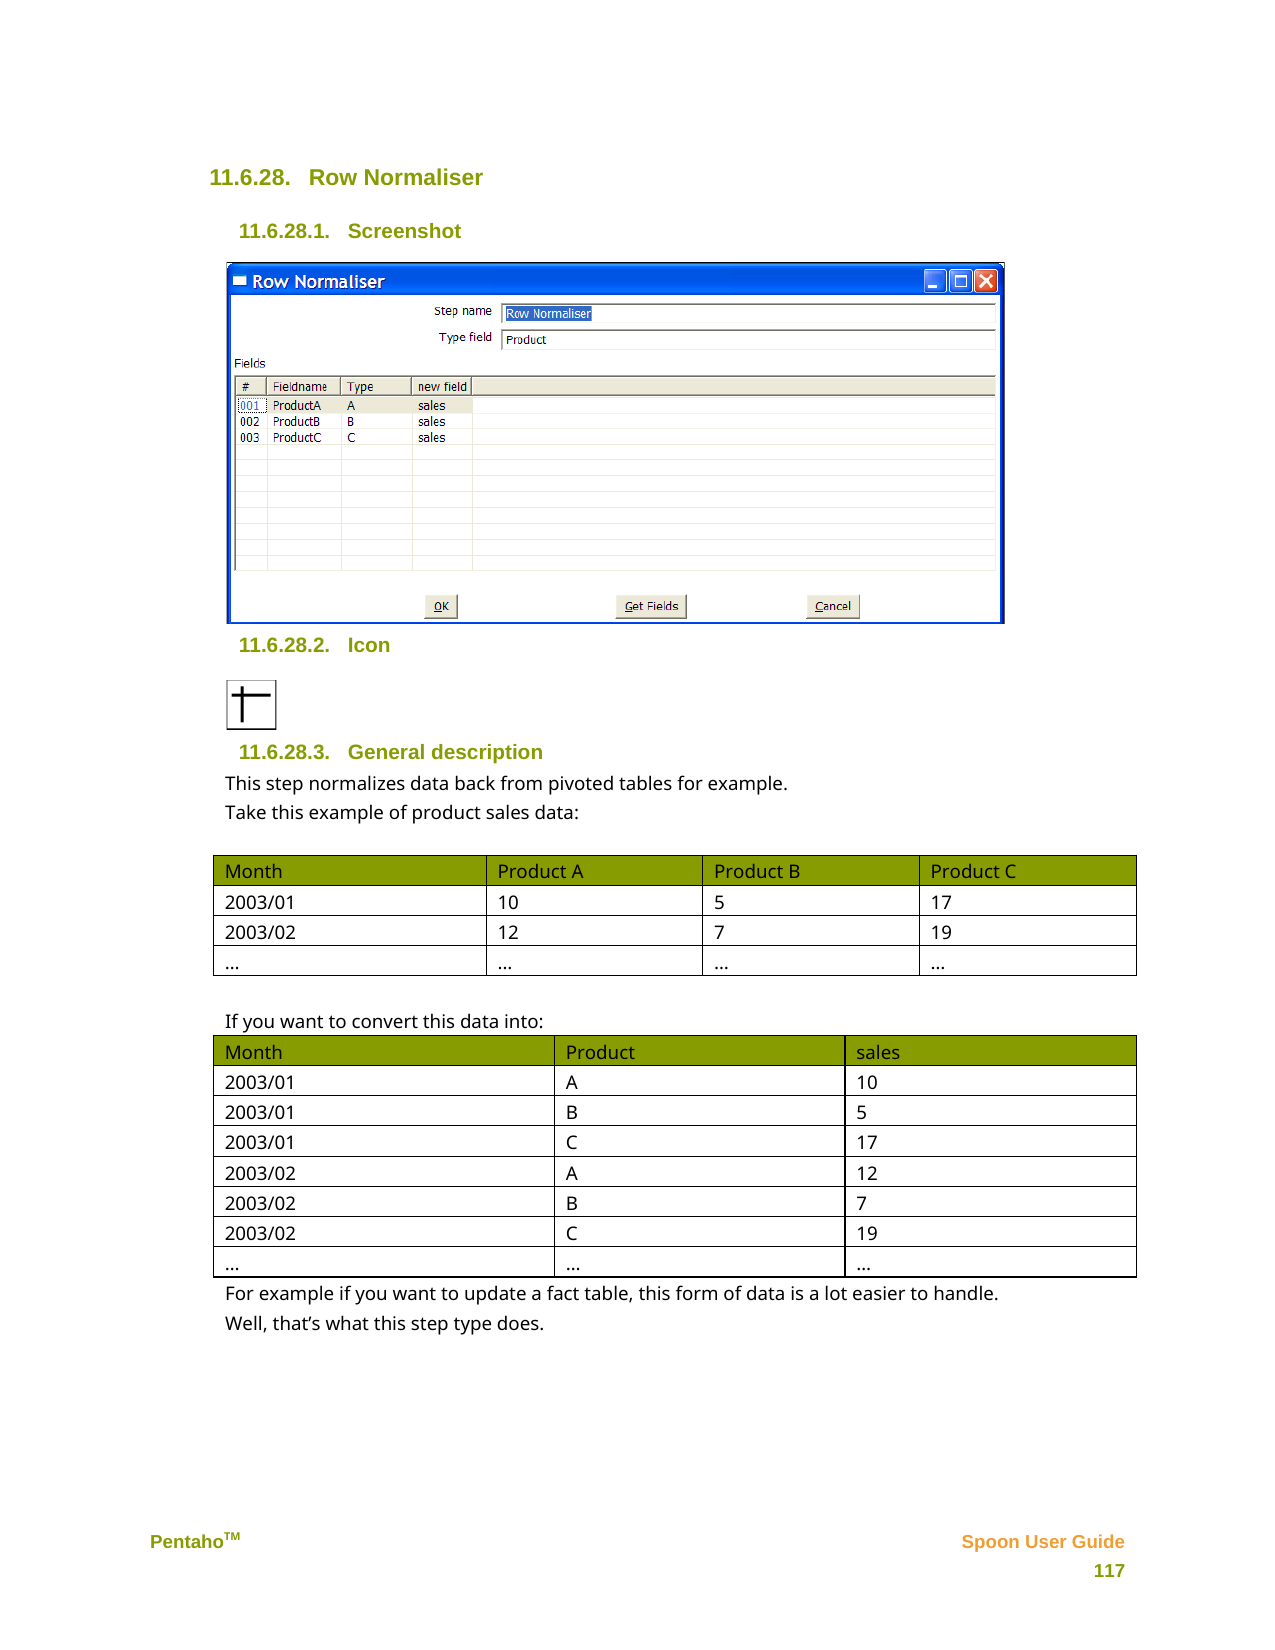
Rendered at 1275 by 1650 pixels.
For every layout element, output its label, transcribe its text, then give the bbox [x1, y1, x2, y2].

table_cell 7 [703, 916, 919, 945]
table_cell C [555, 1217, 844, 1246]
table_header Product B [703, 856, 919, 885]
table_header Month [214, 856, 486, 885]
table_cell 2003/02 [214, 916, 486, 945]
subtitle Row Normaliser [209, 157, 1125, 192]
table_cell 10 [846, 1066, 1136, 1095]
table_cell 5 [703, 886, 919, 915]
table_cell 2003/02 [214, 1157, 554, 1186]
table_header Product [555, 1036, 844, 1065]
table_header sales [846, 1036, 1136, 1065]
table_cell 2003/02 [214, 1217, 554, 1246]
table_cell 2003/01 [214, 1066, 554, 1095]
table_cell 2003/01 [214, 1096, 554, 1125]
text For example if you want to update a fact table, this form of data is a lot easier to handle. [225, 1278, 1125, 1307]
text Take this example of product sales data: [225, 796, 1125, 825]
table_cell … [487, 946, 702, 975]
text This step normalizes data back from pivoted tables for example. [225, 767, 1125, 796]
table_cell B [555, 1187, 844, 1216]
table_cell 17 [920, 886, 1136, 915]
table_cell 12 [487, 916, 702, 945]
table_cell … [555, 1247, 844, 1276]
table_cell 5 [846, 1096, 1136, 1125]
table_cell 10 [487, 886, 702, 915]
picture [226, 680, 277, 730]
subtitle General description [239, 737, 1125, 766]
table_cell … [846, 1247, 1136, 1276]
table_cell A [555, 1066, 844, 1095]
subtitle Screenshot [239, 211, 1125, 246]
text If you want to convert this data into: [225, 1006, 1125, 1035]
table_cell 2003/01 [214, 886, 486, 915]
table_cell B [555, 1096, 844, 1125]
subtitle Icon [239, 264, 1125, 660]
table_cell 19 [920, 916, 1136, 945]
table_cell … [214, 1247, 554, 1276]
table_header Product C [920, 856, 1136, 885]
table_cell … [920, 946, 1136, 975]
table_header Product A [487, 856, 702, 885]
table_header Month [214, 1036, 554, 1065]
table_cell … [214, 946, 486, 975]
table_cell 19 [846, 1217, 1136, 1246]
table_cell … [703, 946, 919, 975]
table_cell 7 [846, 1187, 1136, 1216]
table_cell 2003/01 [214, 1126, 554, 1156]
table_cell 12 [846, 1157, 1136, 1186]
table_cell A [555, 1157, 844, 1186]
table_cell C [555, 1126, 844, 1156]
table_cell 2003/02 [214, 1187, 554, 1216]
text Well, that’s what this step type does. [225, 1307, 1125, 1336]
table_cell 17 [846, 1126, 1136, 1156]
